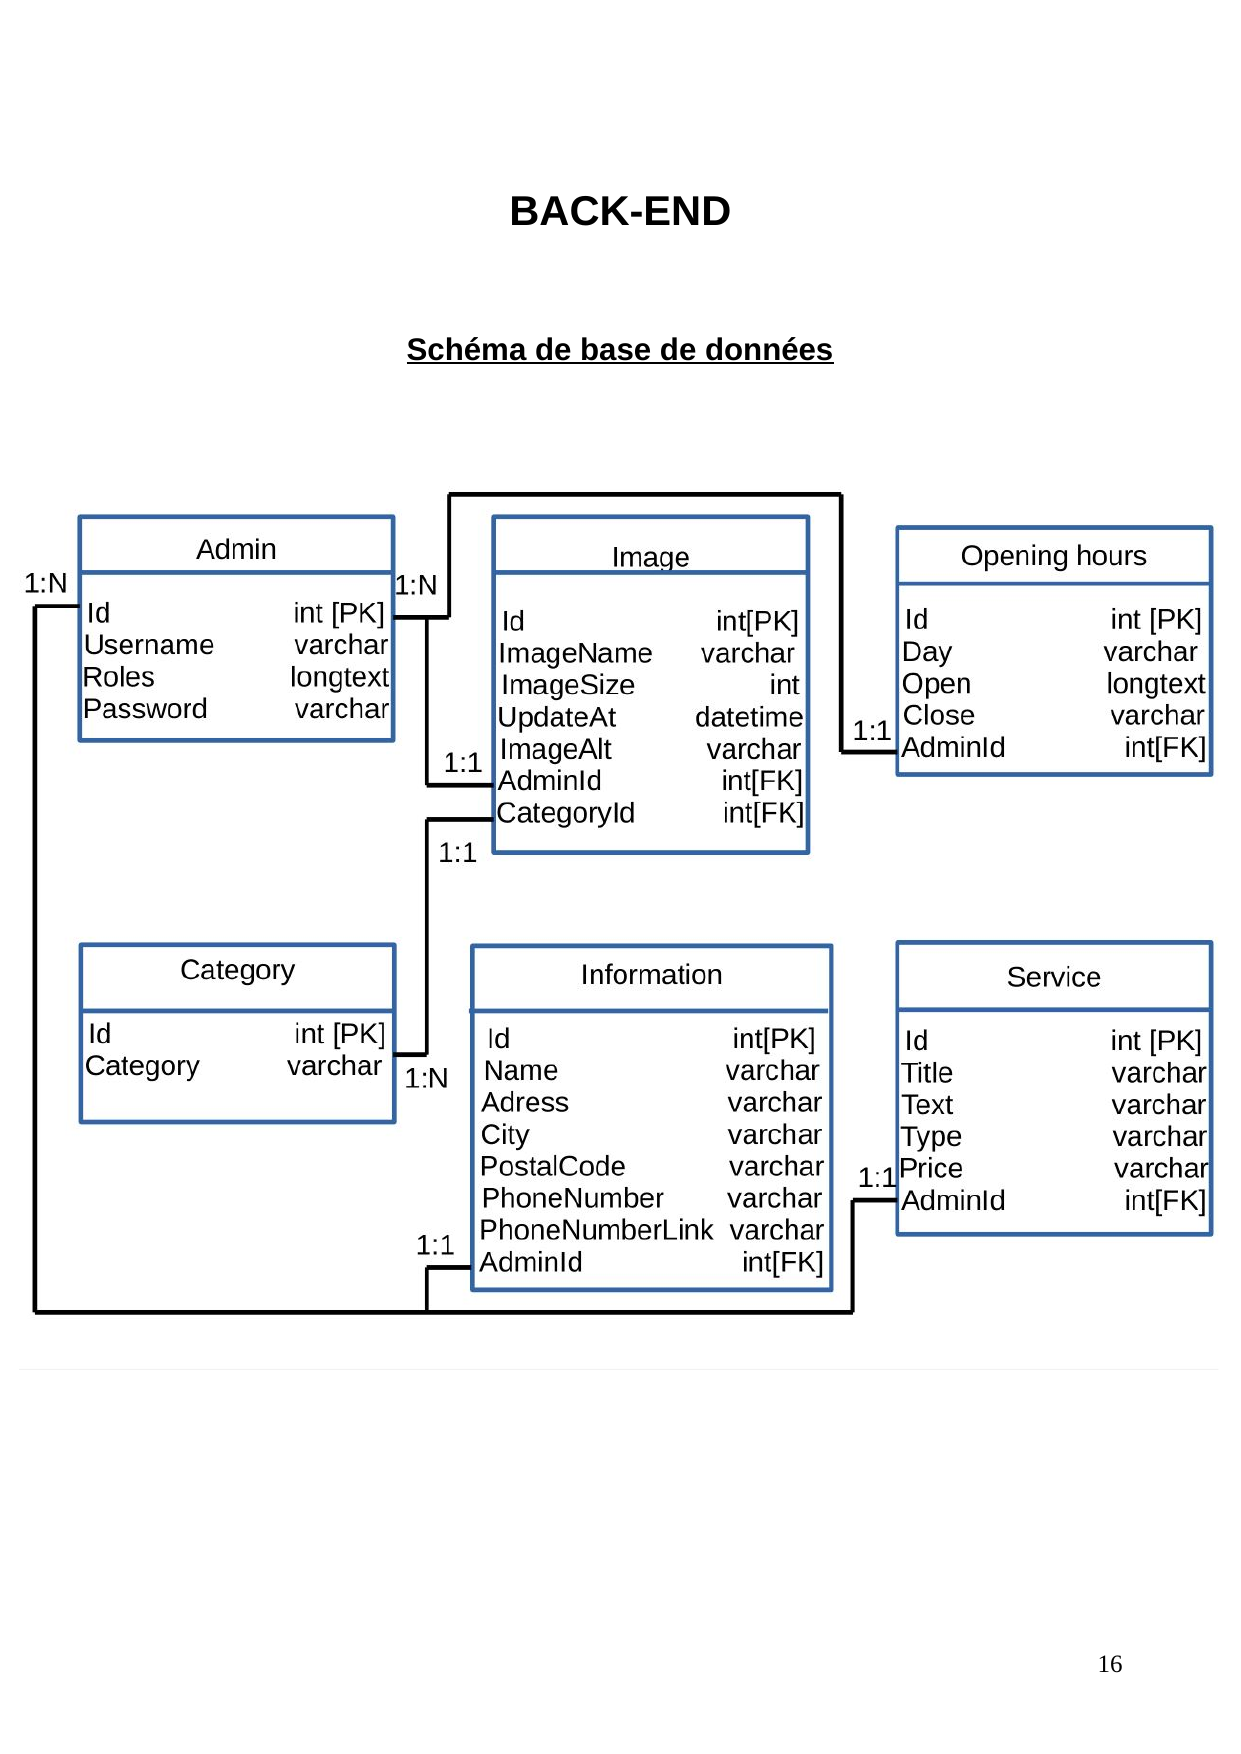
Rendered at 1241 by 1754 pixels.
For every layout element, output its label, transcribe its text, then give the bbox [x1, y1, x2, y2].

text Schéma de base de données [118, 331, 1122, 366]
picture [19, 432, 1219, 1370]
text BACK-END [118, 187, 1122, 235]
